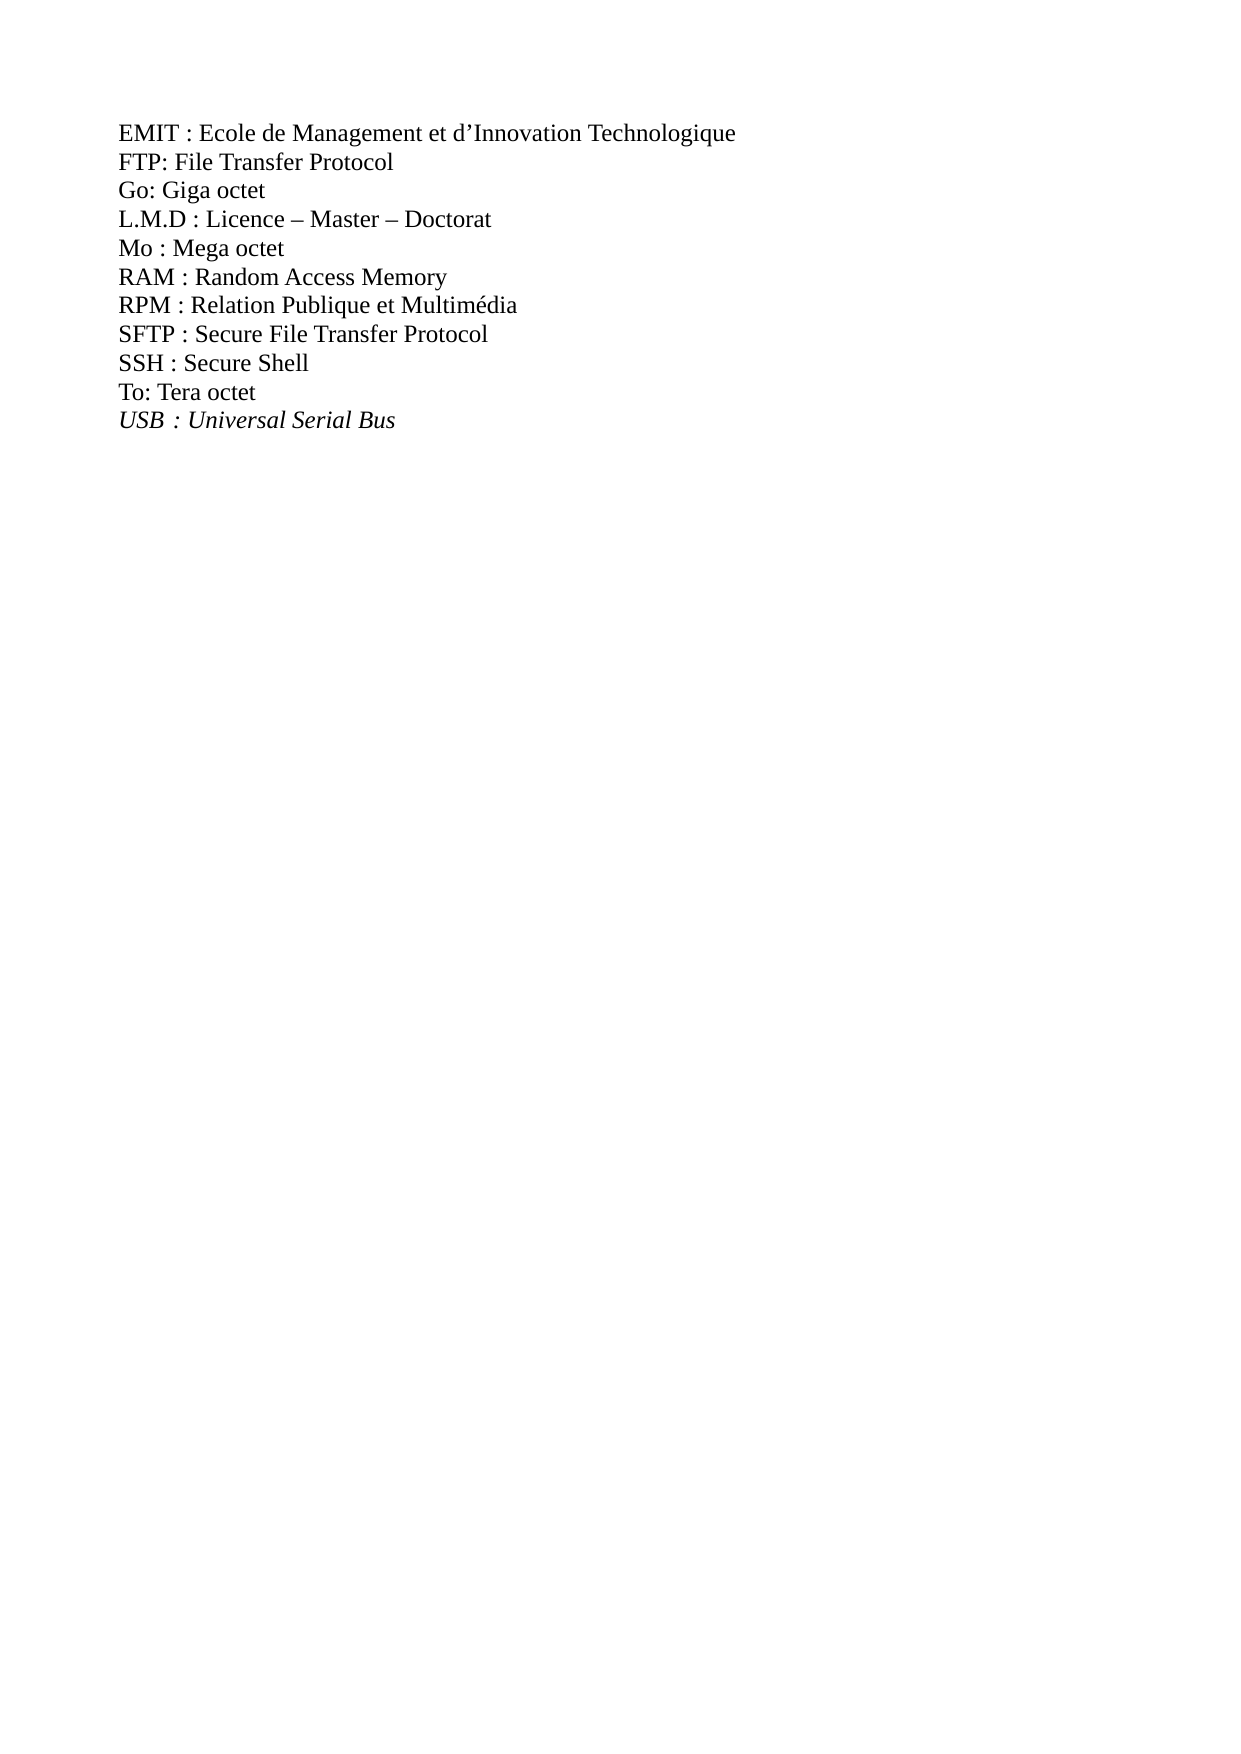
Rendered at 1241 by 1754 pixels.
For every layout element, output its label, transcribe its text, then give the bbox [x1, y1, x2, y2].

text Mo : Mega octet [118, 233, 1122, 262]
text USB : Universal Serial Bus [118, 406, 1122, 434]
text FTP: File Transfer Protocol [118, 147, 1122, 176]
text SSH : Secure Shell [118, 348, 1122, 377]
text RAM : Random Access Memory [118, 262, 1122, 291]
text SFTP : Secure File Transfer Protocol [118, 319, 1122, 348]
text EMIT : Ecole de Management et d’Innovation Technologique [118, 118, 1122, 147]
text Go: Giga octet [118, 176, 1122, 204]
text RPM : Relation Publique et Multimédia [118, 291, 1122, 319]
text L.M.D : Licence – Master – Doctorat [118, 204, 1122, 233]
text To: Tera octet [118, 377, 1122, 406]
